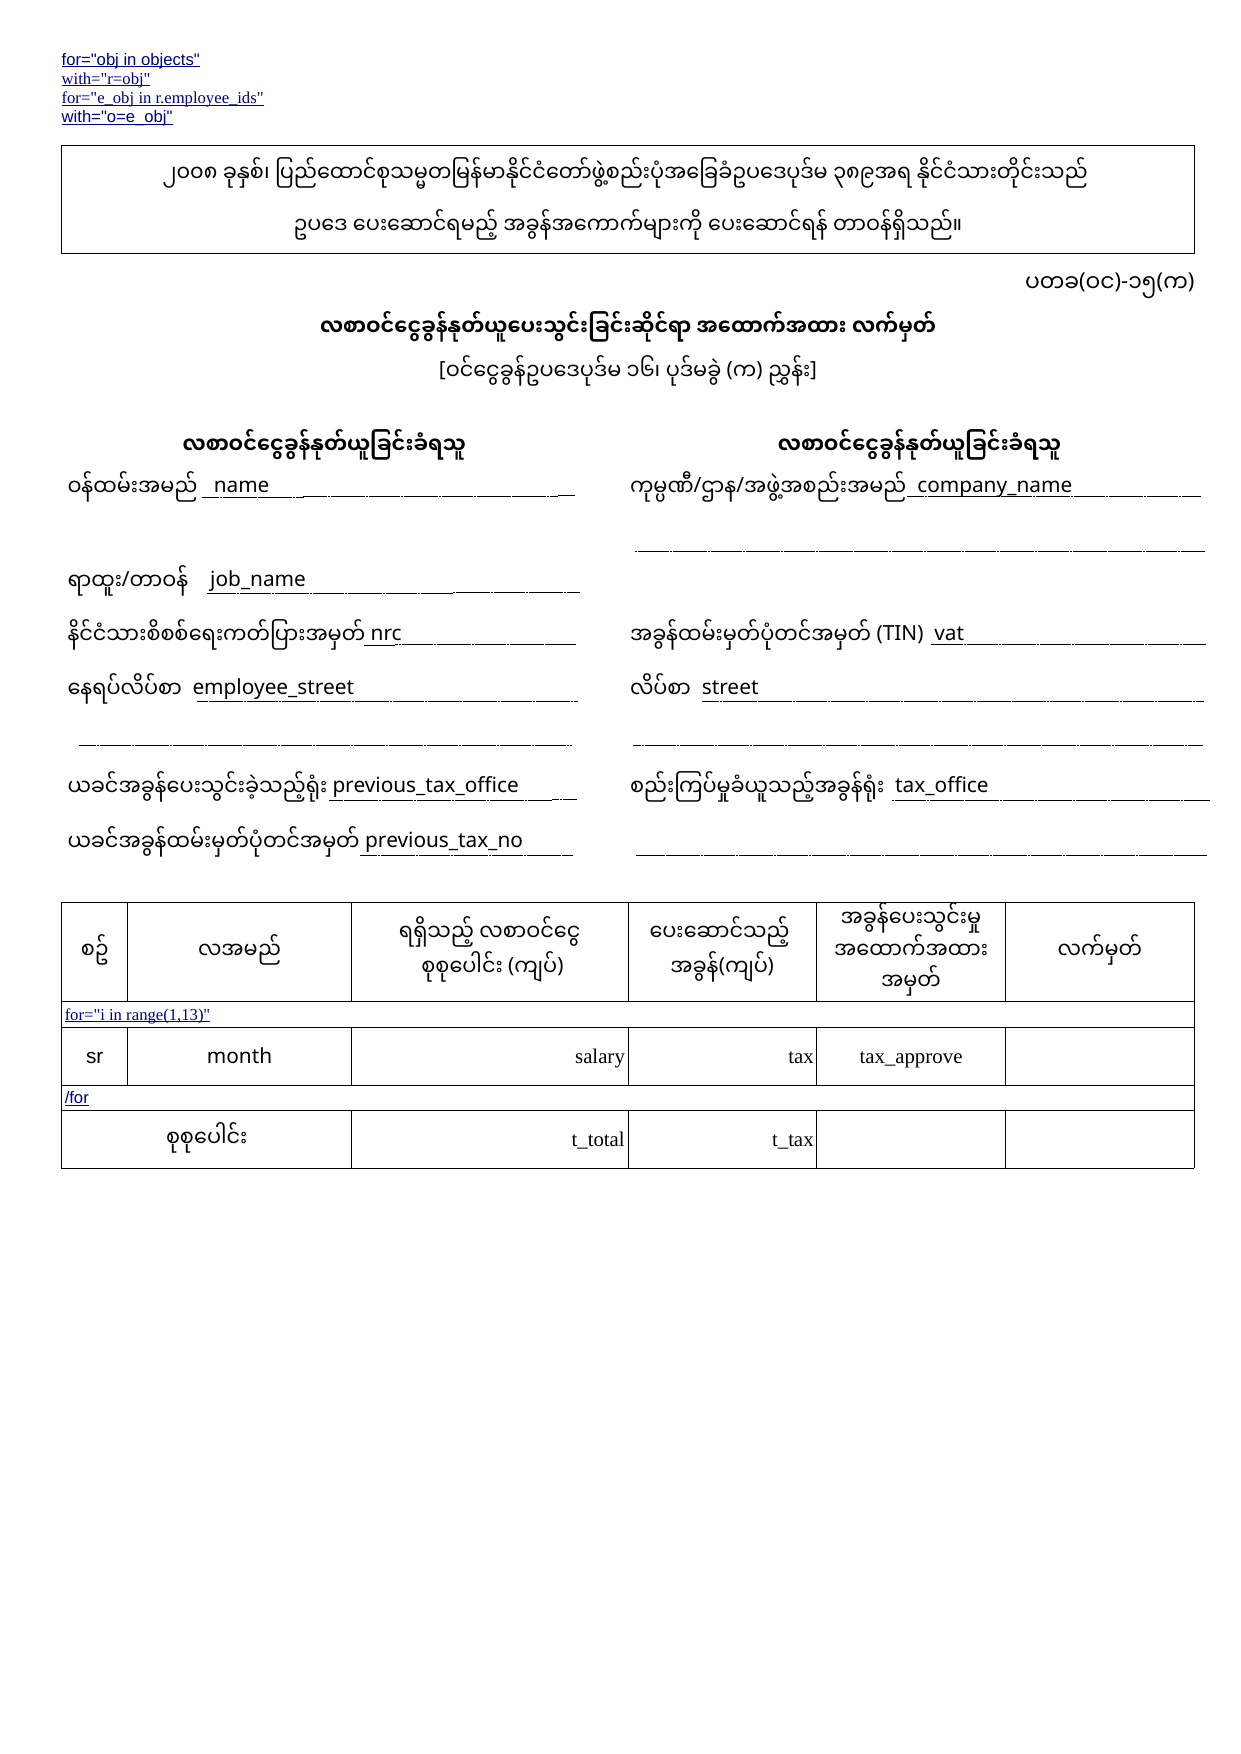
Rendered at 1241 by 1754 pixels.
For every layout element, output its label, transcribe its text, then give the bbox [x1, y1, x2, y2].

table_cell ဝန်ထမ်းအမည် name [61, 464, 586, 558]
table_header စဥ် [62, 903, 127, 1001]
table_cell စုစုပေါင်း [62, 1111, 351, 1167]
table_cell salary [352, 1028, 628, 1085]
table_cell month [128, 1028, 351, 1085]
table_cell ယခင်အခွန်ထမ်းမှတ်ပုံတင်အမှတ် previous_tax_no [61, 819, 586, 873]
table_cell [586, 612, 624, 667]
table_header [586, 426, 624, 464]
table_header ရရှိသည့် လစာဝင်ငွေ စုစုပေါင်း (ကျပ်) [352, 903, 628, 1001]
table_header အခွန်ပေးသွင်းမှု အထောက်အထား အမှတ် [817, 903, 1005, 1001]
table_cell tax [629, 1028, 816, 1085]
table_header လက်မှတ် [1006, 903, 1194, 1001]
table_cell [1006, 1028, 1194, 1085]
table_cell tax_approve [817, 1028, 1005, 1085]
text with="r=obj" [61, 69, 1194, 88]
text with="o=e_obj" [61, 107, 1194, 126]
table_cell ရာထူး/တာဝန် job_name [61, 558, 586, 612]
table_cell [1006, 1111, 1194, 1167]
table_cell /for [62, 1086, 1194, 1110]
table_cell [586, 558, 624, 612]
table_cell [586, 464, 624, 558]
table_cell လိပ်စာ street [624, 667, 1214, 765]
table_header ၂၀၀၈ ခုနှစ်၊ ပြည်ထောင်စုသမ္မတမြန်မာနိုင်ငံတော်ဖွဲ့စည်းပုံအခြေခံဥပဒေပုဒ်မ ၃၈၉အရ နိုင်ငံသားတိုင်းသည် ဥပ‌ဒေ ပေးဆောင်ရမည့် အခွန်အကောက်များကို ပေးဆောင်ရန် တာဝန်ရှိသည်။ [62, 146, 1194, 253]
table_cell [586, 765, 624, 819]
table_cell [586, 667, 624, 765]
table_header လစာဝင်ငွေခွန်နုတ်ယူခြင်းခံရသူ [61, 426, 586, 464]
table_header လစာဝင်ငွေခွန်နုတ်ယူပေးသွင်းခြင်းဆိုင်ရာ အထောက်အထား လက်မှတ် [ဝင်ငွေခွန်ဥပဒေပုဒ်မ ၁၆၊ ပုဒ်မခွဲ (က) ညွှန်း] [61, 313, 1194, 397]
table_cell စည်းကြပ်မှုခံယူသည့်အခွန်ရုံး tax_office [624, 765, 1214, 873]
table_cell t_total [352, 1111, 628, 1167]
table_cell ယခင်အခွန်ပေးသွင်းခဲ့သည့်ရုံး previous_tax_office [61, 765, 586, 819]
table_cell sr [62, 1028, 127, 1085]
table_cell [586, 819, 624, 873]
text for="e_obj in r.employee_ids" [61, 88, 1194, 107]
table_cell t_tax [629, 1111, 816, 1167]
table_cell [817, 1111, 1005, 1167]
table_cell နေရပ်လိပ်စာ employee_street [61, 667, 586, 765]
table_cell for="i in range(1,13)" [62, 1002, 1194, 1027]
table_header လအမည် [128, 903, 351, 1001]
table_header လစာဝင်ငွေခွန်နုတ်ယူခြင်းခံရသူ [624, 426, 1214, 464]
table_cell ပတခ(ဝင)-၁၅(က) [61, 254, 1194, 313]
table_cell အခွန်ထမ်းမှတ်ပုံတင်အမှတ် (TIN) vat [624, 612, 1214, 667]
table_cell ကုမ္ပဏီ/ဌာန/အဖွဲ့အစည်းအမည် company_name [624, 464, 1214, 612]
text for="obj in objects" [61, 49, 1194, 69]
table_header ပေးဆောင်သည့် အခွန်(ကျပ်) [629, 903, 816, 1001]
table_cell နိင်ငံသားစိစစ်ရေးကတ်ပြားအမှတ် nrc [61, 612, 586, 667]
